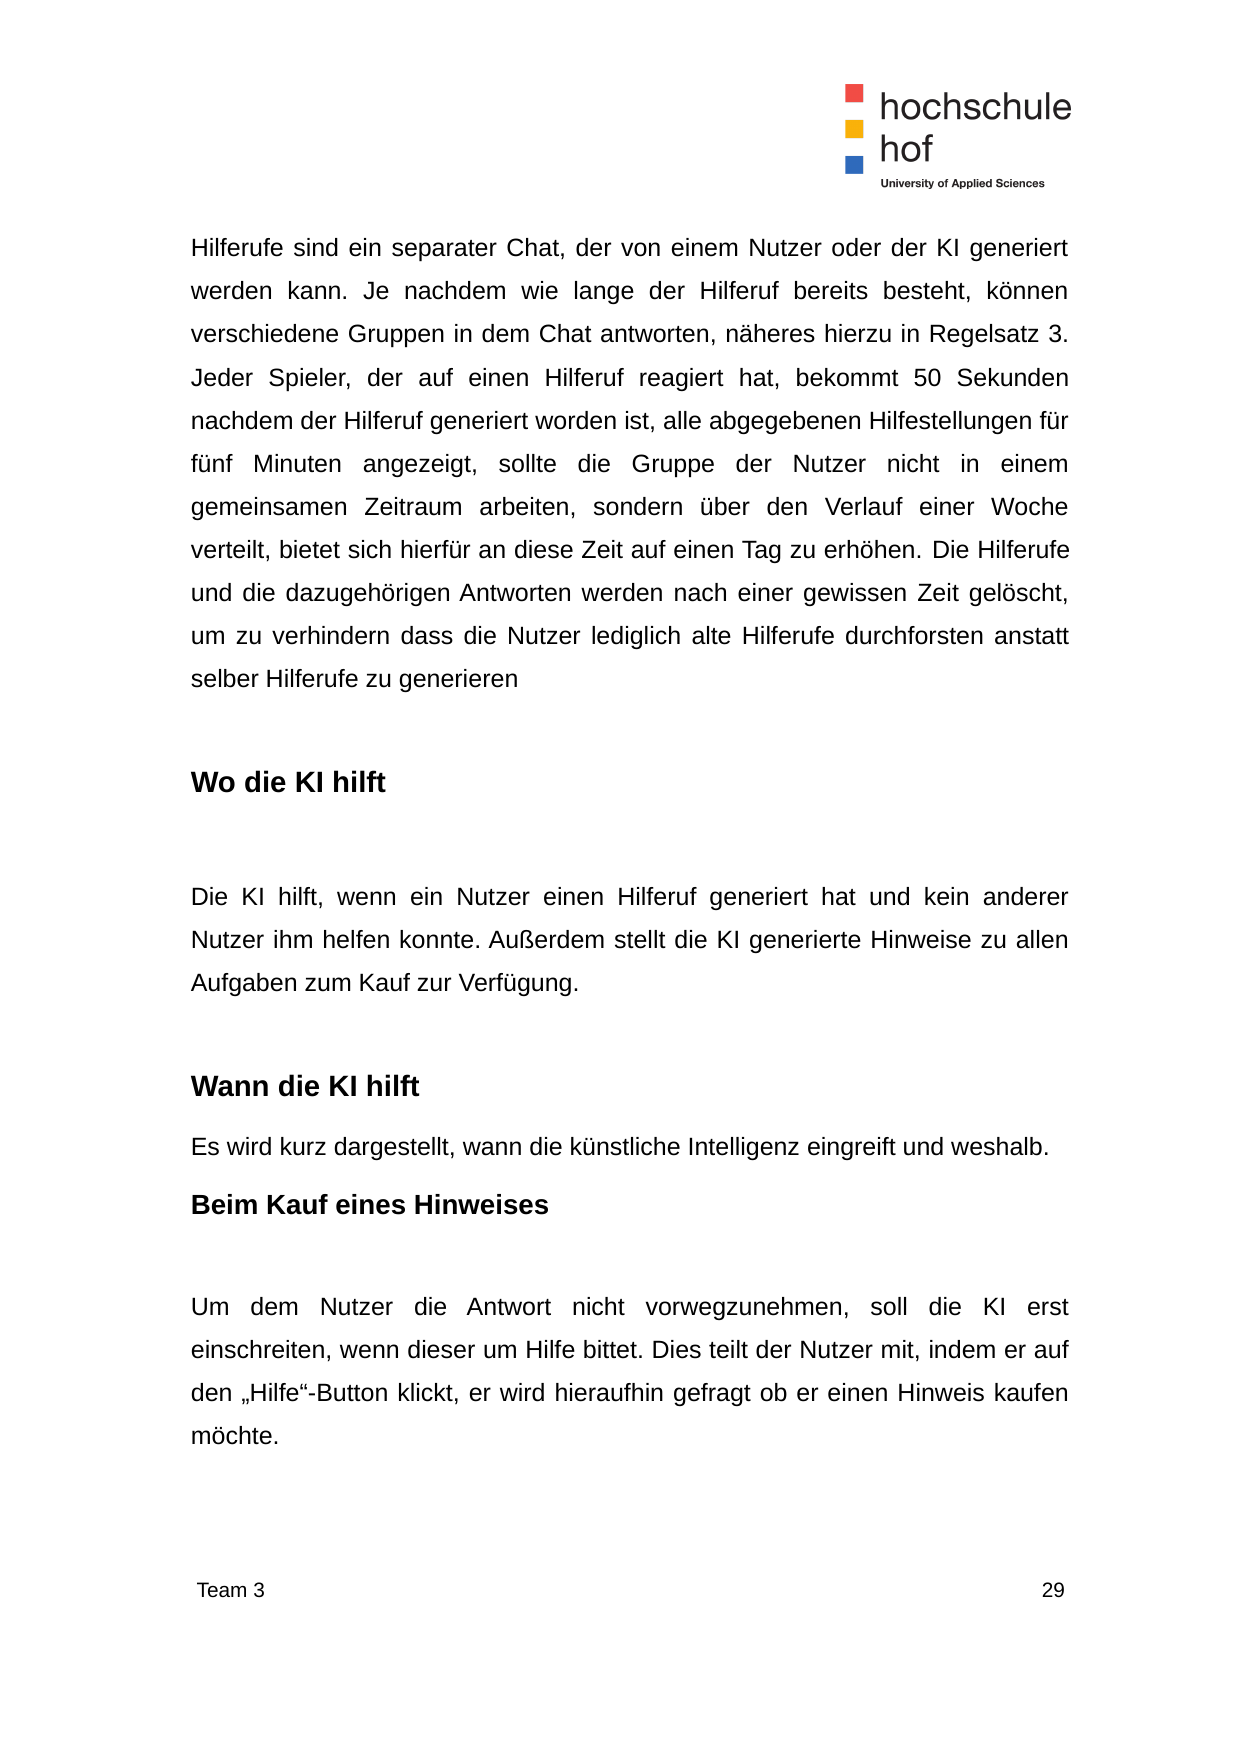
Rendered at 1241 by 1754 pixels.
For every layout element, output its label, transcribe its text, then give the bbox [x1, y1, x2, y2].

text Um dem Nutzer die Antwort nicht vorwegzunehmen, soll die KI erst einschreiten, wenn dieser um Hilfe bittet. Dies teilt der Nutzer mit, indem er auf den „Hilfe“-Button klickt, er wird hieraufhin gefragt ob er einen Hinweis kaufen möchte. [191, 1291, 1070, 1449]
picture [845, 84, 1071, 189]
subtitle Wann die KI hilft [191, 1069, 1070, 1103]
subtitle Beim Kauf eines Hinweises [191, 1188, 1070, 1220]
text Hilferufe sind ein separater Chat, der von einem Nutzer oder der KI generiert werden kann. Je nachdem wie lange der Hilferuf bereits besteht, können verschiedene Gruppen in dem Chat antworten, näheres hierzu in Regelsatz 3. Jeder Spieler, der auf einen Hilferuf reagiert hat, bekommt 50 Sekunden nachdem der Hilferuf generiert worden ist, alle abgegebenen Hilfestellungen für fünf Minuten angezeigt, sollte die Gruppe der Nutzer nicht in einem gemeinsamen Zeitraum arbeiten, sondern über den Verlauf einer Woche verteilt, bietet sich hierfür an diese Zeit auf einen Tag zu erhöhen. Die Hilferufe und die dazugehörigen Antworten werden nach einer gewissen Zeit gelöscht, um zu verhindern dass die Nutzer lediglich alte Hilferufe durchforsten anstatt selber Hilferufe zu generieren [191, 233, 1070, 693]
subtitle Wo die KI hilft [191, 765, 1070, 799]
text Die KI hilft, wenn ein Nutzer einen Hilferuf generiert hat und kein anderer Nutzer ihm helfen konnte. Außerdem stellt die KI generierte Hinweise zu allen Aufgaben zum Kauf zur Verfügung. [191, 882, 1070, 997]
text Es wird kurz dargestellt, wann die künstliche Intelligenz eingreift und weshalb. [191, 1132, 1070, 1161]
